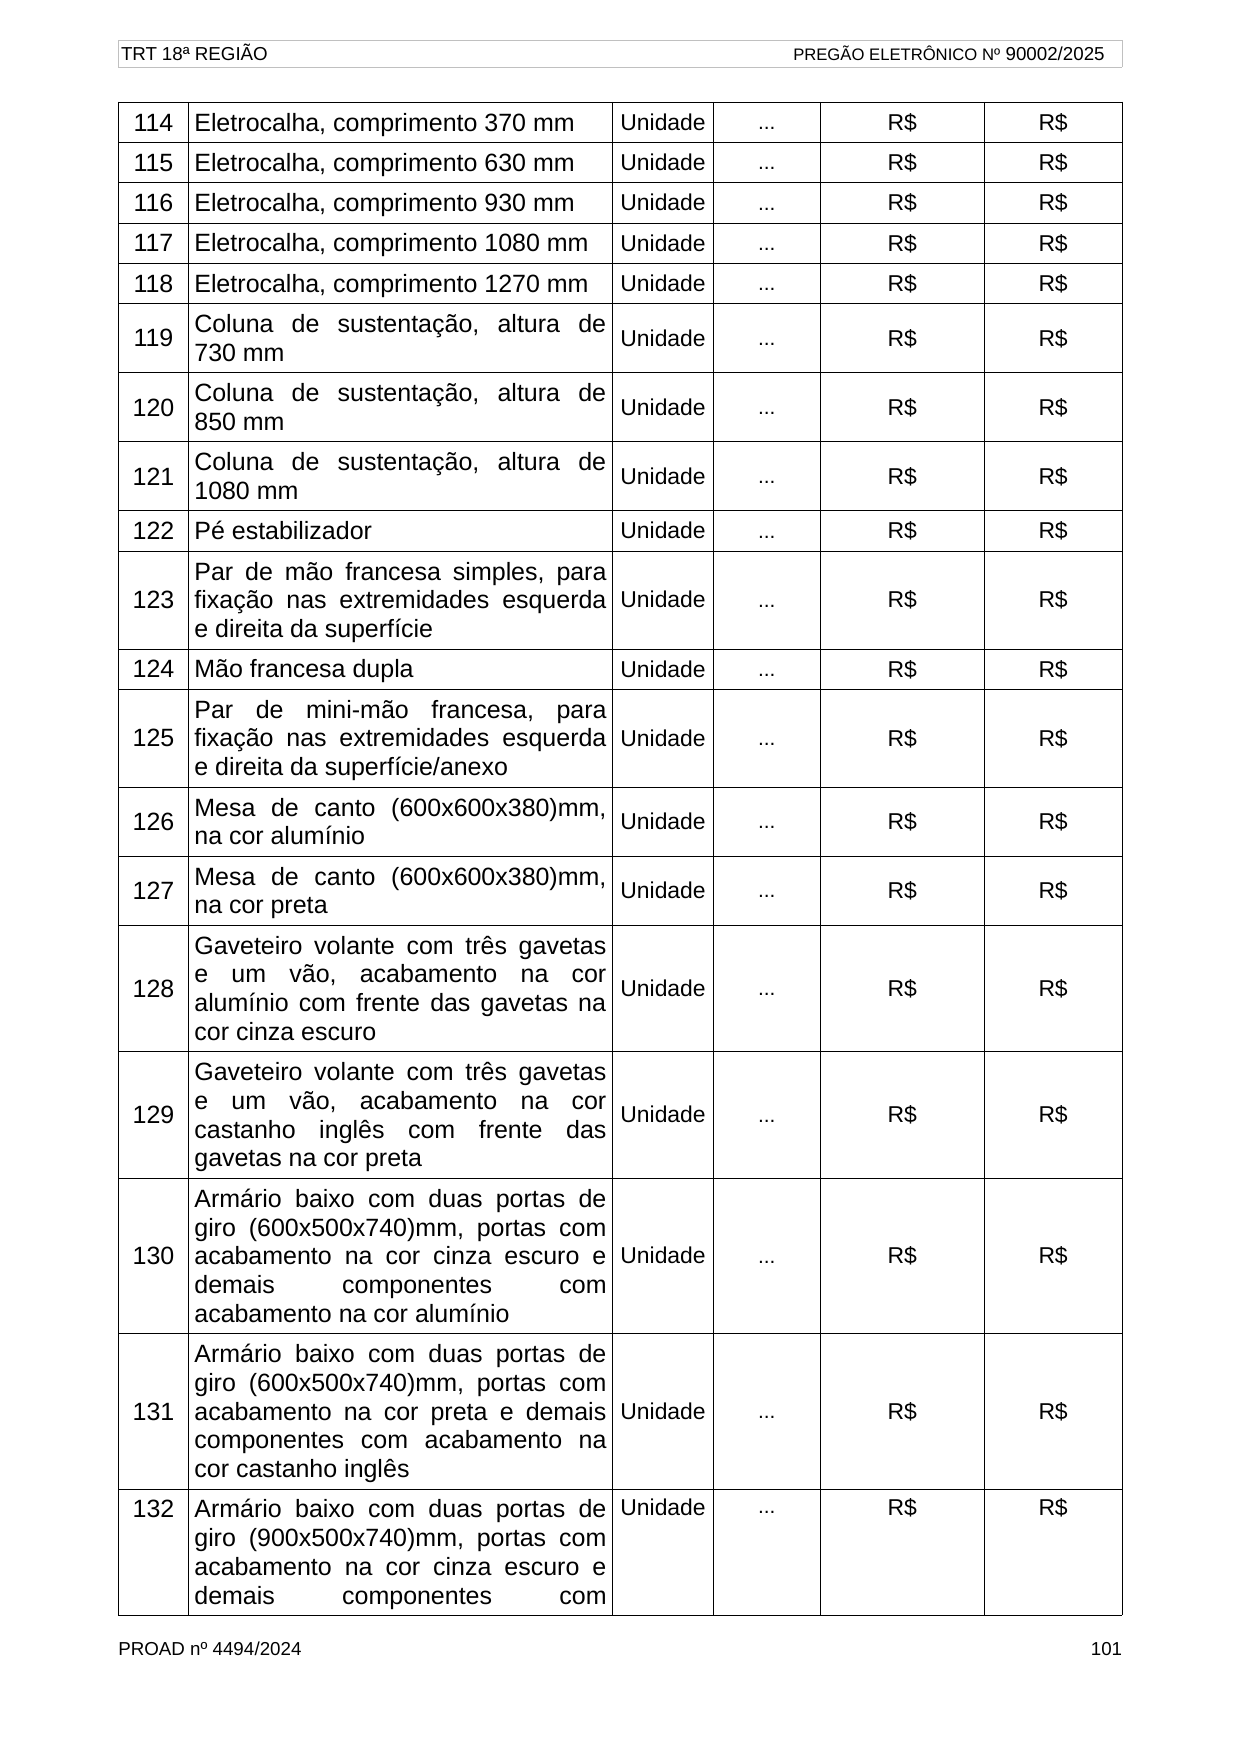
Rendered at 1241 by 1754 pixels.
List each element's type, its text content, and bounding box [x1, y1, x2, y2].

table_cell R$ [985, 1052, 1122, 1178]
table_cell ... [714, 224, 820, 263]
table_cell R$ [821, 690, 984, 787]
table_cell Unidade [613, 926, 713, 1051]
table_cell 127 [119, 857, 188, 925]
table_cell R$ [985, 373, 1122, 441]
table_cell Coluna de sustentação, altura de 850 mm [189, 373, 612, 441]
table_cell R$ [985, 511, 1122, 551]
table_cell Unidade [613, 650, 713, 689]
table_cell Unidade [613, 183, 713, 223]
table_cell Coluna de sustentação, altura de 1080 mm [189, 442, 612, 510]
table_cell R$ [985, 304, 1122, 372]
table_cell R$ [821, 650, 984, 689]
table_cell 120 [119, 373, 188, 441]
table_cell Mesa de canto (600x600x380)mm, na cor preta [189, 857, 612, 925]
table_cell Unidade [613, 788, 713, 856]
table_cell 114 [119, 103, 188, 142]
table_cell 128 [119, 926, 188, 1051]
table_cell 115 [119, 143, 188, 182]
table_cell Coluna de sustentação, altura de 730 mm [189, 304, 612, 372]
table_cell ... [714, 143, 820, 182]
table_cell Armário baixo com duas portas de giro (600x500x740)mm, portas com acabamento na cor cinza escuro e demais componentes com acabamento na cor alumínio [189, 1179, 612, 1333]
table_cell R$ [821, 224, 984, 263]
table_cell 126 [119, 788, 188, 856]
table_cell 119 [119, 304, 188, 372]
table_cell R$ [985, 1490, 1122, 1615]
table_cell ... [714, 1334, 820, 1488]
table_cell Eletrocalha, comprimento 370 mm [189, 103, 612, 142]
table_cell R$ [985, 650, 1122, 689]
table_cell R$ [985, 552, 1122, 648]
table_cell R$ [821, 1179, 984, 1333]
table_cell R$ [985, 857, 1122, 925]
table_cell Pé estabilizador [189, 511, 612, 551]
table_cell R$ [821, 264, 984, 303]
table_cell ... [714, 1490, 820, 1615]
table_cell 121 [119, 442, 188, 510]
table_cell R$ [985, 690, 1122, 787]
table_cell R$ [821, 1334, 984, 1488]
table_cell R$ [985, 788, 1122, 856]
table_cell Armário baixo com duas portas de giro (900x500x740)mm, portas com acabamento na cor cinza escuro e demais componentes com [189, 1490, 612, 1615]
table_cell Unidade [613, 1052, 713, 1178]
table_cell ... [714, 183, 820, 223]
table_cell ... [714, 264, 820, 303]
table_cell R$ [821, 552, 984, 648]
table_cell Eletrocalha, comprimento 1270 mm [189, 264, 612, 303]
table_cell R$ [821, 857, 984, 925]
table_cell Unidade [613, 1179, 713, 1333]
table_cell R$ [821, 103, 984, 142]
table_cell R$ [821, 304, 984, 372]
table_cell R$ [985, 264, 1122, 303]
table_cell Gaveteiro volante com três gavetas e um vão, acabamento na cor alumínio com frente das gavetas na cor cinza escuro [189, 926, 612, 1051]
table_cell ... [714, 1179, 820, 1333]
table_cell R$ [821, 1052, 984, 1178]
table_cell Eletrocalha, comprimento 930 mm [189, 183, 612, 223]
table_cell Unidade [613, 224, 713, 263]
table_cell Unidade [613, 857, 713, 925]
table_cell R$ [985, 1179, 1122, 1333]
table_cell 116 [119, 183, 188, 223]
table_cell R$ [985, 183, 1122, 223]
table_cell R$ [821, 183, 984, 223]
table_cell Eletrocalha, comprimento 1080 mm [189, 224, 612, 263]
table_cell 130 [119, 1179, 188, 1333]
table_cell Armário baixo com duas portas de giro (600x500x740)mm, portas com acabamento na cor preta e demais componentes com acabamento na cor castanho inglês [189, 1334, 612, 1488]
table_cell Unidade [613, 264, 713, 303]
table_cell Unidade [613, 552, 713, 648]
table_cell R$ [985, 143, 1122, 182]
table_cell ... [714, 690, 820, 787]
table_cell Mão francesa dupla [189, 650, 612, 689]
table_cell Gaveteiro volante com três gavetas e um vão, acabamento na cor castanho inglês com frente das gavetas na cor preta [189, 1052, 612, 1178]
table_cell 132 [119, 1490, 188, 1615]
table_cell Unidade [613, 1334, 713, 1488]
table_cell Unidade [613, 442, 713, 510]
table_cell Unidade [613, 103, 713, 142]
table_cell ... [714, 857, 820, 925]
table_cell Mesa de canto (600x600x380)mm, na cor alumínio [189, 788, 612, 856]
table_cell R$ [985, 224, 1122, 263]
table_cell 118 [119, 264, 188, 303]
table_cell Unidade [613, 1490, 713, 1615]
table_cell 117 [119, 224, 188, 263]
table_cell R$ [985, 1334, 1122, 1488]
table_cell R$ [821, 1490, 984, 1615]
table_cell R$ [821, 788, 984, 856]
table_cell ... [714, 926, 820, 1051]
table_cell ... [714, 304, 820, 372]
table_cell ... [714, 788, 820, 856]
table_cell R$ [821, 926, 984, 1051]
table_cell ... [714, 650, 820, 689]
table_cell ... [714, 103, 820, 142]
table_cell 123 [119, 552, 188, 648]
table_cell ... [714, 1052, 820, 1178]
table_cell ... [714, 511, 820, 551]
table_cell Unidade [613, 690, 713, 787]
table_cell ... [714, 373, 820, 441]
table_cell 125 [119, 690, 188, 787]
table_cell 122 [119, 511, 188, 551]
table_cell ... [714, 552, 820, 648]
table_cell R$ [821, 143, 984, 182]
table_cell R$ [985, 103, 1122, 142]
table_cell Unidade [613, 304, 713, 372]
table_cell 129 [119, 1052, 188, 1178]
table_cell Unidade [613, 143, 713, 182]
table_cell 124 [119, 650, 188, 689]
table_cell Unidade [613, 373, 713, 441]
table_cell Par de mini-mão francesa, para fixação nas extremidades esquerda e direita da superfície/anexo [189, 690, 612, 787]
table_cell R$ [985, 926, 1122, 1051]
table_cell Eletrocalha, comprimento 630 mm [189, 143, 612, 182]
table_cell 131 [119, 1334, 188, 1488]
table_cell R$ [821, 511, 984, 551]
table_cell ... [714, 442, 820, 510]
table_cell R$ [821, 442, 984, 510]
table_cell R$ [985, 442, 1122, 510]
table_cell R$ [821, 373, 984, 441]
table_cell Unidade [613, 511, 713, 551]
table_cell Par de mão francesa simples, para fixação nas extremidades esquerda e direita da superfície [189, 552, 612, 648]
